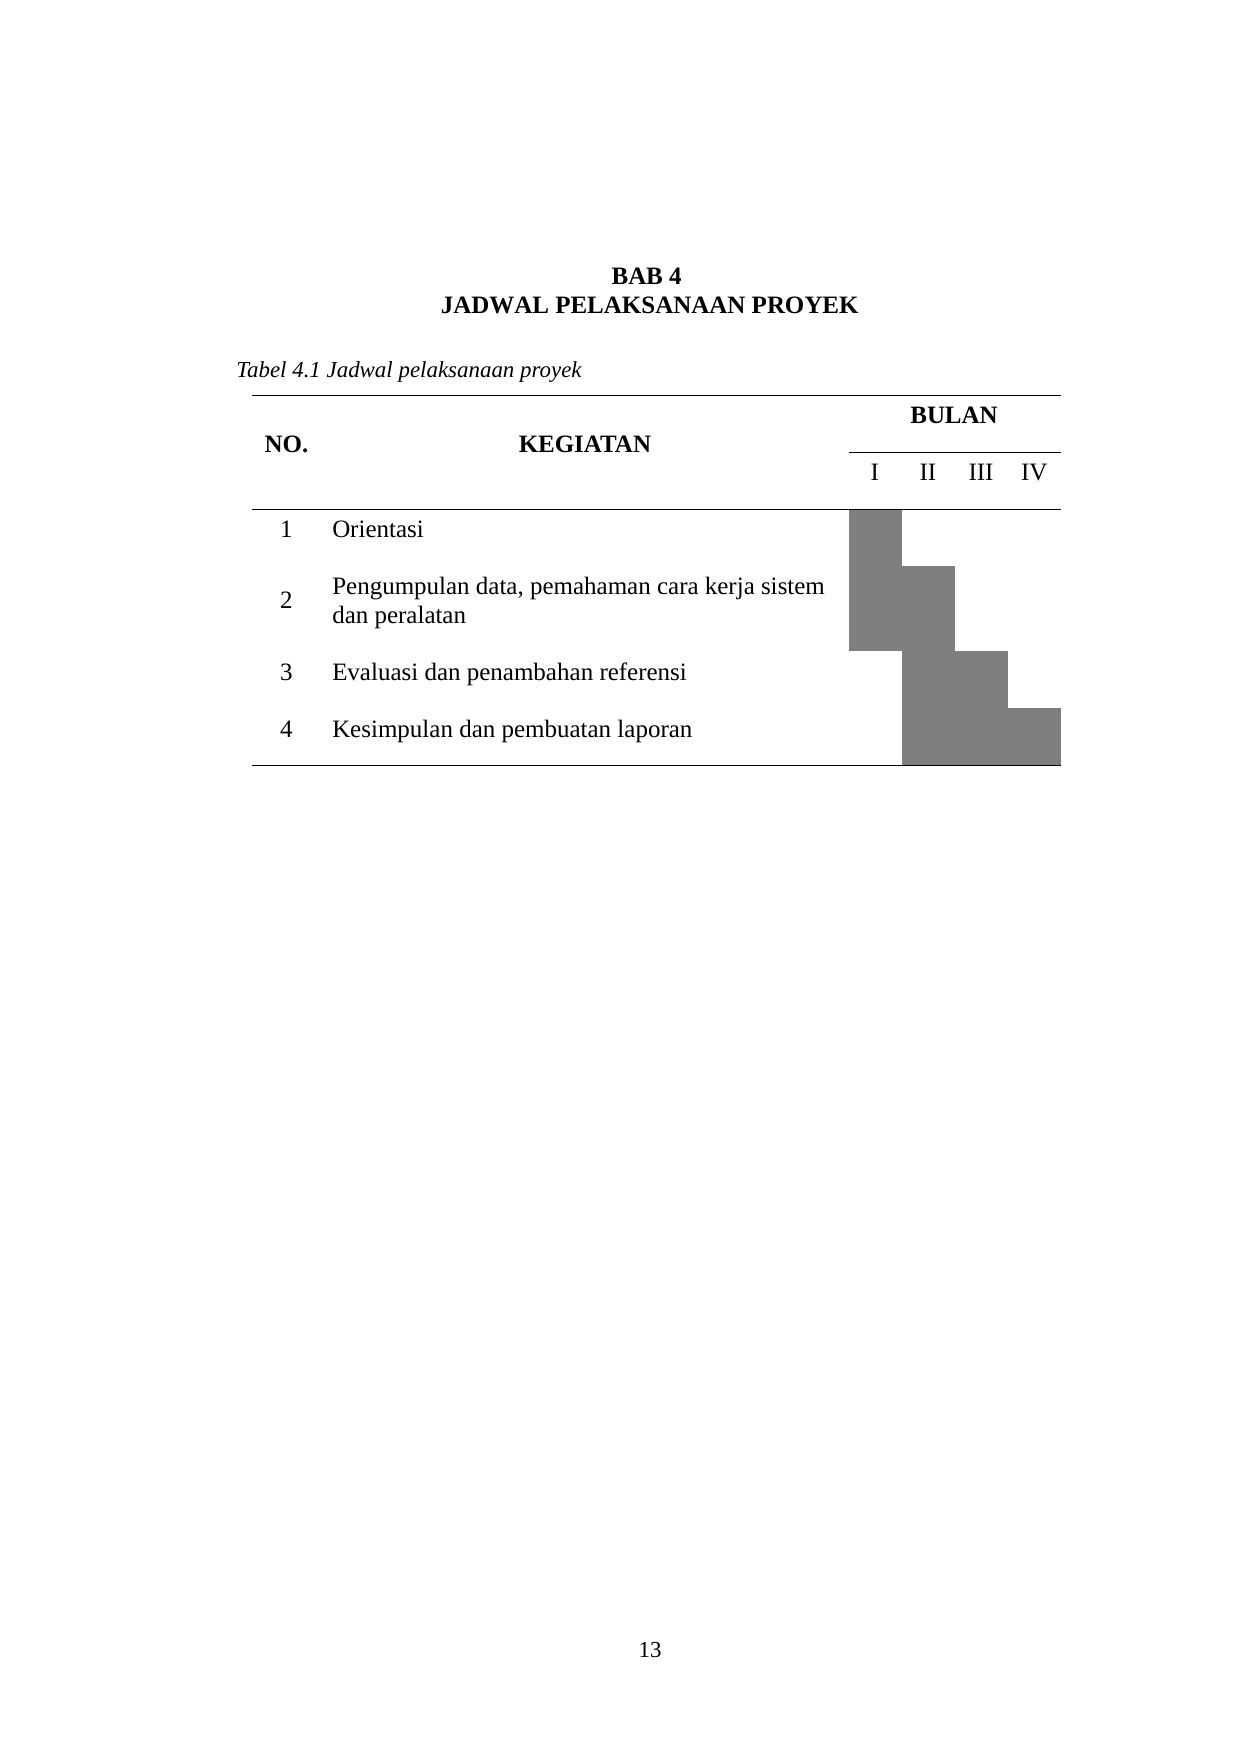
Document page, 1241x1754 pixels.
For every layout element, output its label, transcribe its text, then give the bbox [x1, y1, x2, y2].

table_cell Evaluasi dan penambahan referensi [322, 651, 848, 708]
table_cell [1008, 566, 1061, 651]
table_cell Kesimpulan dan pembuatan laporan [322, 708, 848, 765]
table_cell [955, 651, 1008, 708]
text Tabel 4.1 Jadwal pelaksanaan proyek [236, 356, 1063, 382]
table_cell [1008, 510, 1061, 566]
table_cell II [902, 453, 955, 508]
table_cell [849, 566, 902, 651]
table_cell [902, 651, 955, 708]
table_header BULAN [849, 396, 1061, 452]
table_cell 3 [252, 651, 322, 708]
table_cell IV [1008, 453, 1061, 508]
table_cell [1008, 708, 1061, 765]
table_cell [955, 566, 1008, 651]
table_cell 1 [252, 510, 322, 566]
table_cell [1008, 651, 1061, 708]
table_cell [849, 510, 902, 566]
table_cell I [849, 453, 902, 508]
table_cell [849, 708, 902, 765]
table_cell III [955, 453, 1008, 508]
subtitle JADWAL PELAKSANAAN PROYEK [236, 261, 1063, 318]
table_header KEGIATAN [322, 396, 848, 508]
table_cell [902, 510, 955, 566]
table_cell [902, 566, 955, 651]
table_cell [955, 510, 1008, 566]
table_cell [955, 708, 1008, 765]
table_cell Pengumpulan data, pemahaman cara kerja sistem dan peralatan [322, 566, 848, 651]
table_cell Orientasi [322, 510, 848, 566]
table_cell [902, 708, 955, 765]
table_cell 2 [252, 566, 322, 651]
table_cell [849, 651, 902, 708]
table_cell 4 [252, 708, 322, 765]
table_header NO. [252, 396, 322, 508]
